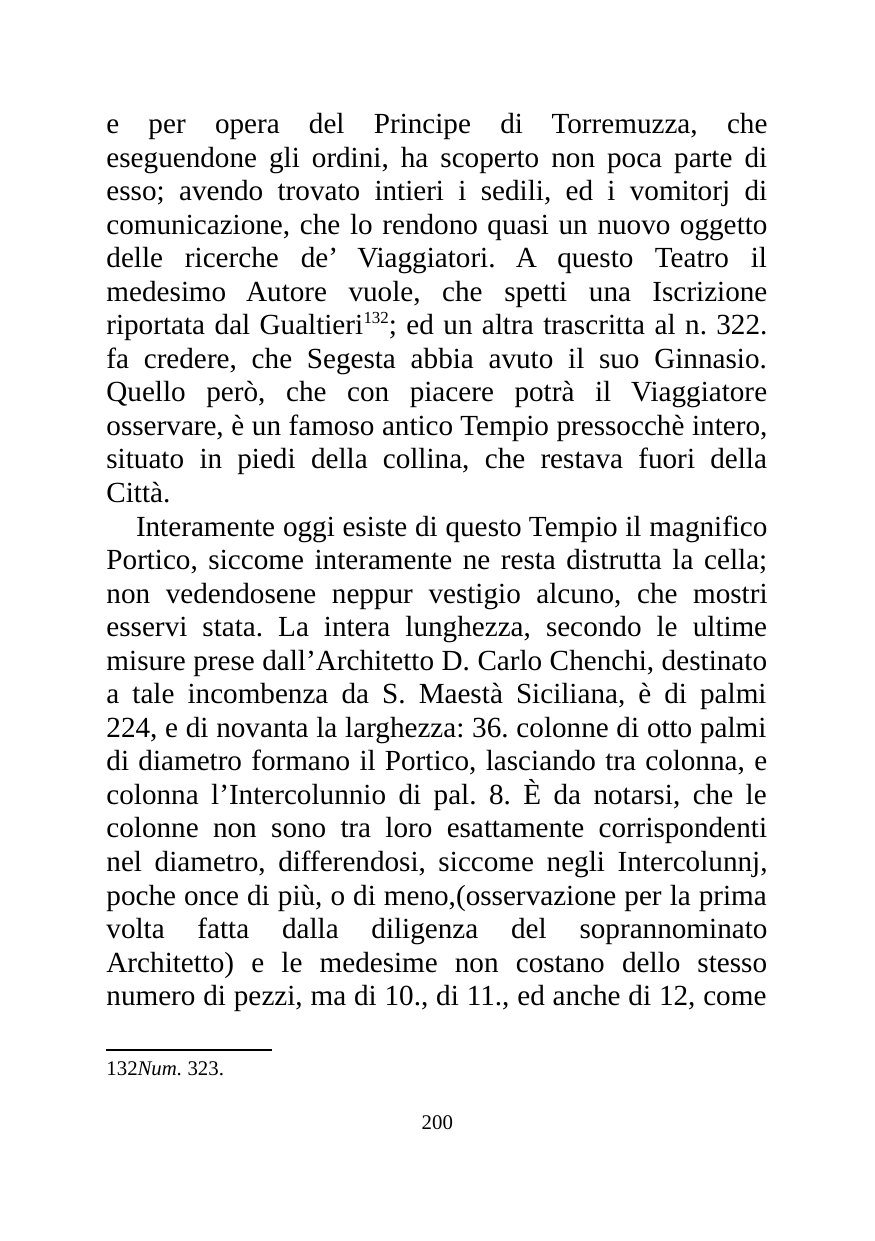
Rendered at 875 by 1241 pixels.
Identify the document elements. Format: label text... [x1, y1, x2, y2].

text Interamente oggi esiste di questo Tempio il magnifico Portico, siccome interamente ne resta distrutta la cella; non vedendosene neppur vestigio alcuno, che mostri esservi stata. La intera lunghezza, secondo le ultime misure prese dall’Architetto D. Carlo Chenchi, destinato a tale incombenza da S. Maestà Siciliana, è di palmi 224, e di novanta la larghezza: 36. colonne di otto palmi di diametro formano il Portico, lasciando tra colonna, e colonna l’Intercolunnio di pal. 8. È da notarsi, che le colonne non sono tra loro esattamente corrispondenti nel diametro, differendosi, siccome negli Intercolunnj, poche once di più, o di meno,(osservazione per la prima volta fatta dalla diligenza del soprannominato Architetto) e le medesime non costano dello stesso numero di pezzi, ma di 10., di 11., ed anche di 12, come [106, 509, 768, 1012]
text Num. 323. [106, 1056, 768, 1080]
text e per opera del Principe di Torremuzza, che eseguendone gli ordini, ha scoperto non poca parte di esso; avendo trovato intieri i sedili, ed i vomitorj di comunicazione, che lo rendono quasi un nuovo oggetto delle ricerche de’ Viaggiatori. A questo Teatro il medesimo Autore vuole, che spetti una Iscrizione riportata dal Gualtieri; ed un altra trascritta al n. 322. fa credere, che Segesta abbia avuto il suo Ginnasio. Quello però, che con piacere potrà il Viaggiatore osservare, è un famoso antico Tempio pressocchè intero, situato in piedi della collina, che restava fuori della Città. [106, 106, 768, 509]
